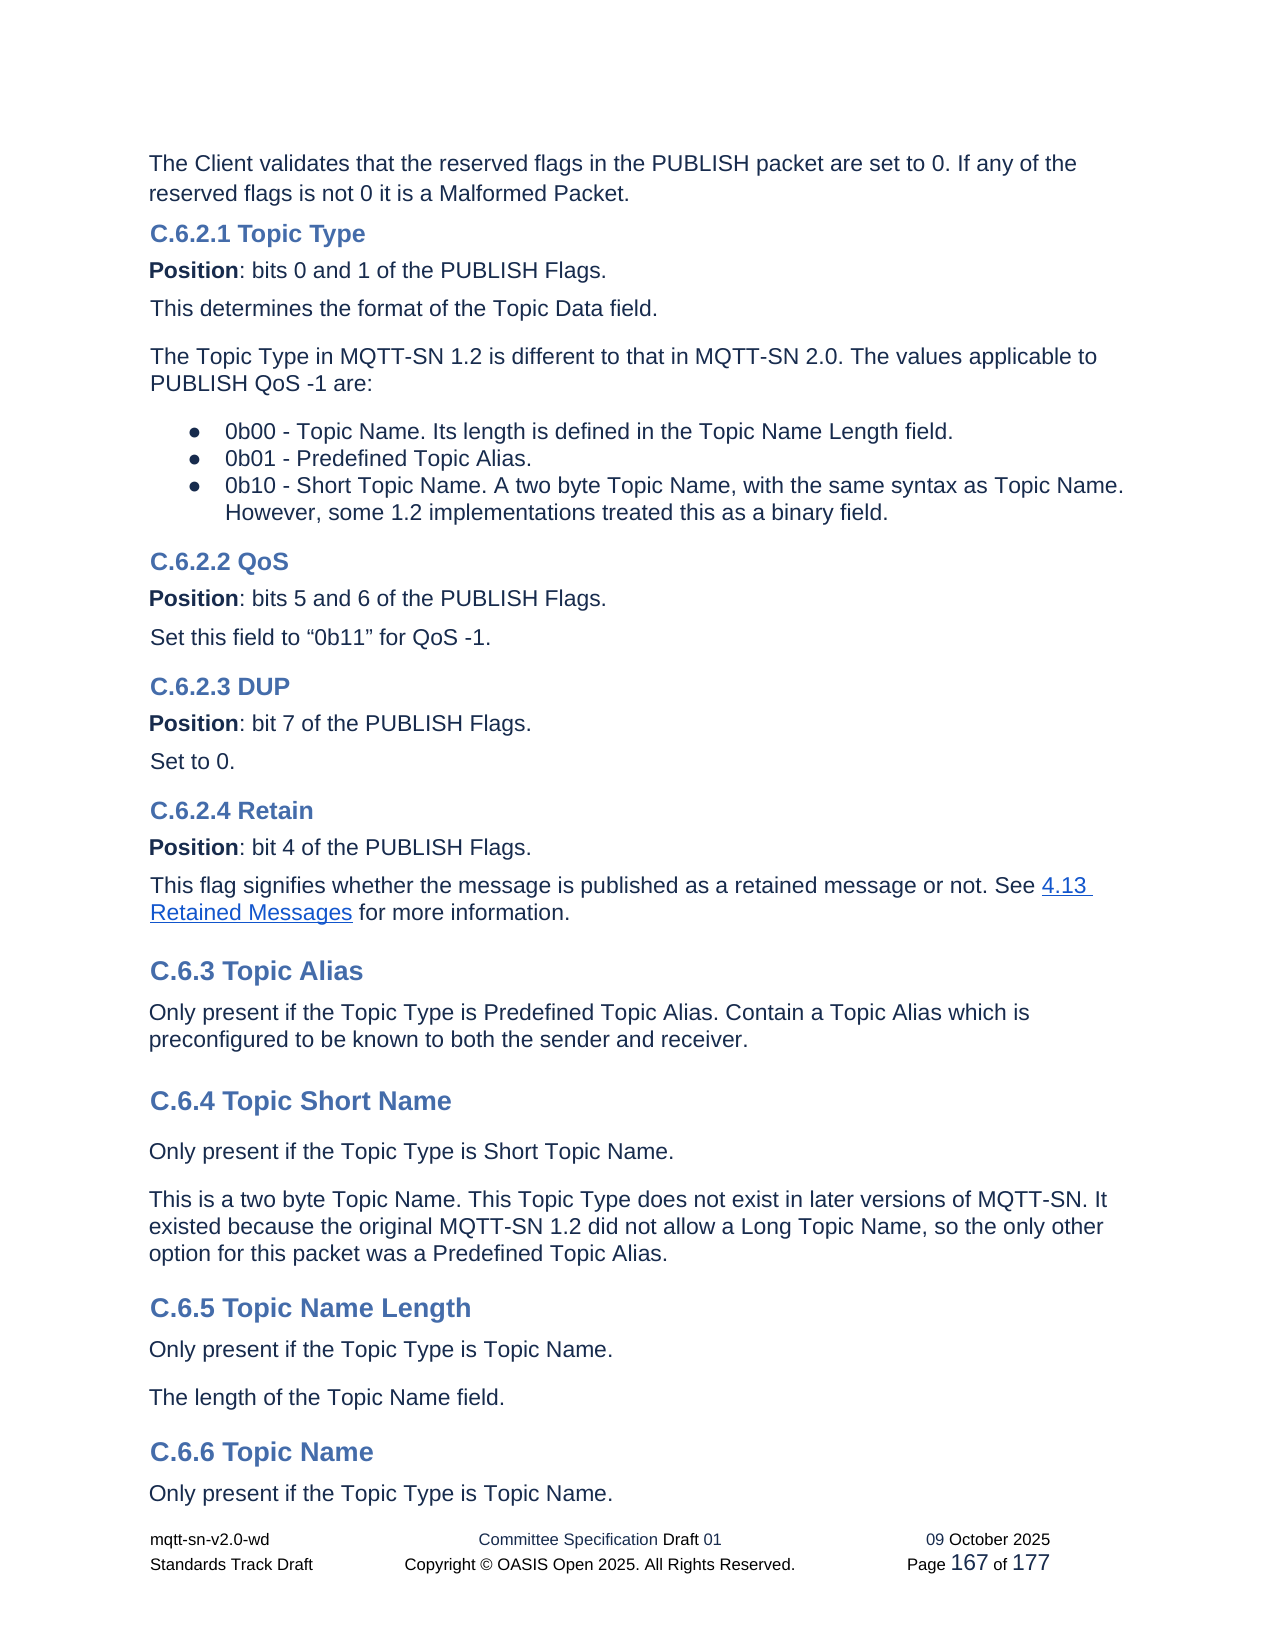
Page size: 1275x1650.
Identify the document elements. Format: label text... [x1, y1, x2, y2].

list 0b00 - Topic Name. Its length is defined in the Topic Name Length field. [187, 418, 1124, 444]
subtitle C.6.6 Topic Name [150, 1436, 1124, 1467]
text This determines the format of the Topic Data field. [150, 295, 1124, 322]
text The length of the Topic Name field. [148, 1384, 1124, 1410]
text Set to 0. [150, 748, 1124, 774]
text Only present if the Topic Type is Topic Name. [148, 1479, 1124, 1506]
list 0b10 - Short Topic Name. A two byte Topic Name, with the same syntax as Topic Name. However, some 1.2 implementations treated this as a binary field. [187, 472, 1124, 526]
subtitle C.6.2.4 Retain [150, 796, 1124, 825]
list 0b01 - Predefined Topic Alias. [187, 445, 1124, 472]
text Only present if the Topic Type is Predefined Topic Alias. Contain a Topic Alias which is preconfigured to be known to both the sender and receiver. [148, 999, 1124, 1052]
subtitle C.6.2.2 QoS [150, 547, 1124, 576]
subtitle C.6.2.1 Topic Type [150, 219, 1124, 247]
subtitle C.6.2.3 DUP [150, 672, 1124, 700]
subtitle C.6.5 Topic Name Length [150, 1292, 1124, 1323]
text Position: bits 5 and 6 of the PUBLISH Flags. [148, 585, 1124, 612]
text Only present if the Topic Type is Topic Name. [148, 1336, 1124, 1362]
subtitle C.6.3 Topic Alias [150, 955, 1124, 986]
text This flag signifies whether the message is published as a retained message or not. See 4.13 Retained Messages for more information. [150, 872, 1124, 925]
text This is a two byte Topic Name. This Topic Type does not exist in later versions of MQTT-SN. It existed because the original MQTT-SN 1.2 did not allow a Long Topic Name, so the only other option for this packet was a Predefined Topic Alias. [148, 1186, 1124, 1266]
text Only present if the Topic Type is Short Topic Name. [148, 1138, 1124, 1164]
text The Topic Type in MQTT-SN 1.2 is different to that in MQTT-SN 2.0. The values applicable to PUBLISH QoS -1 are: [150, 343, 1124, 397]
text Position: bits 0 and 1 of the PUBLISH Flags. [148, 257, 1124, 283]
text Position: bit 7 of the PUBLISH Flags. [148, 709, 1124, 736]
subtitle C.6.4 Topic Short Name [150, 1085, 1124, 1116]
text Position: bit 4 of the PUBLISH Flags. [148, 834, 1124, 860]
text Set this field to “0b11” for QoS -1. [150, 624, 1124, 650]
text The Client validates that the reserved flags in the PUBLISH packet are set to 0. If any of the reserved flags is not 0 it is a Malformed Packet. [148, 150, 1124, 207]
